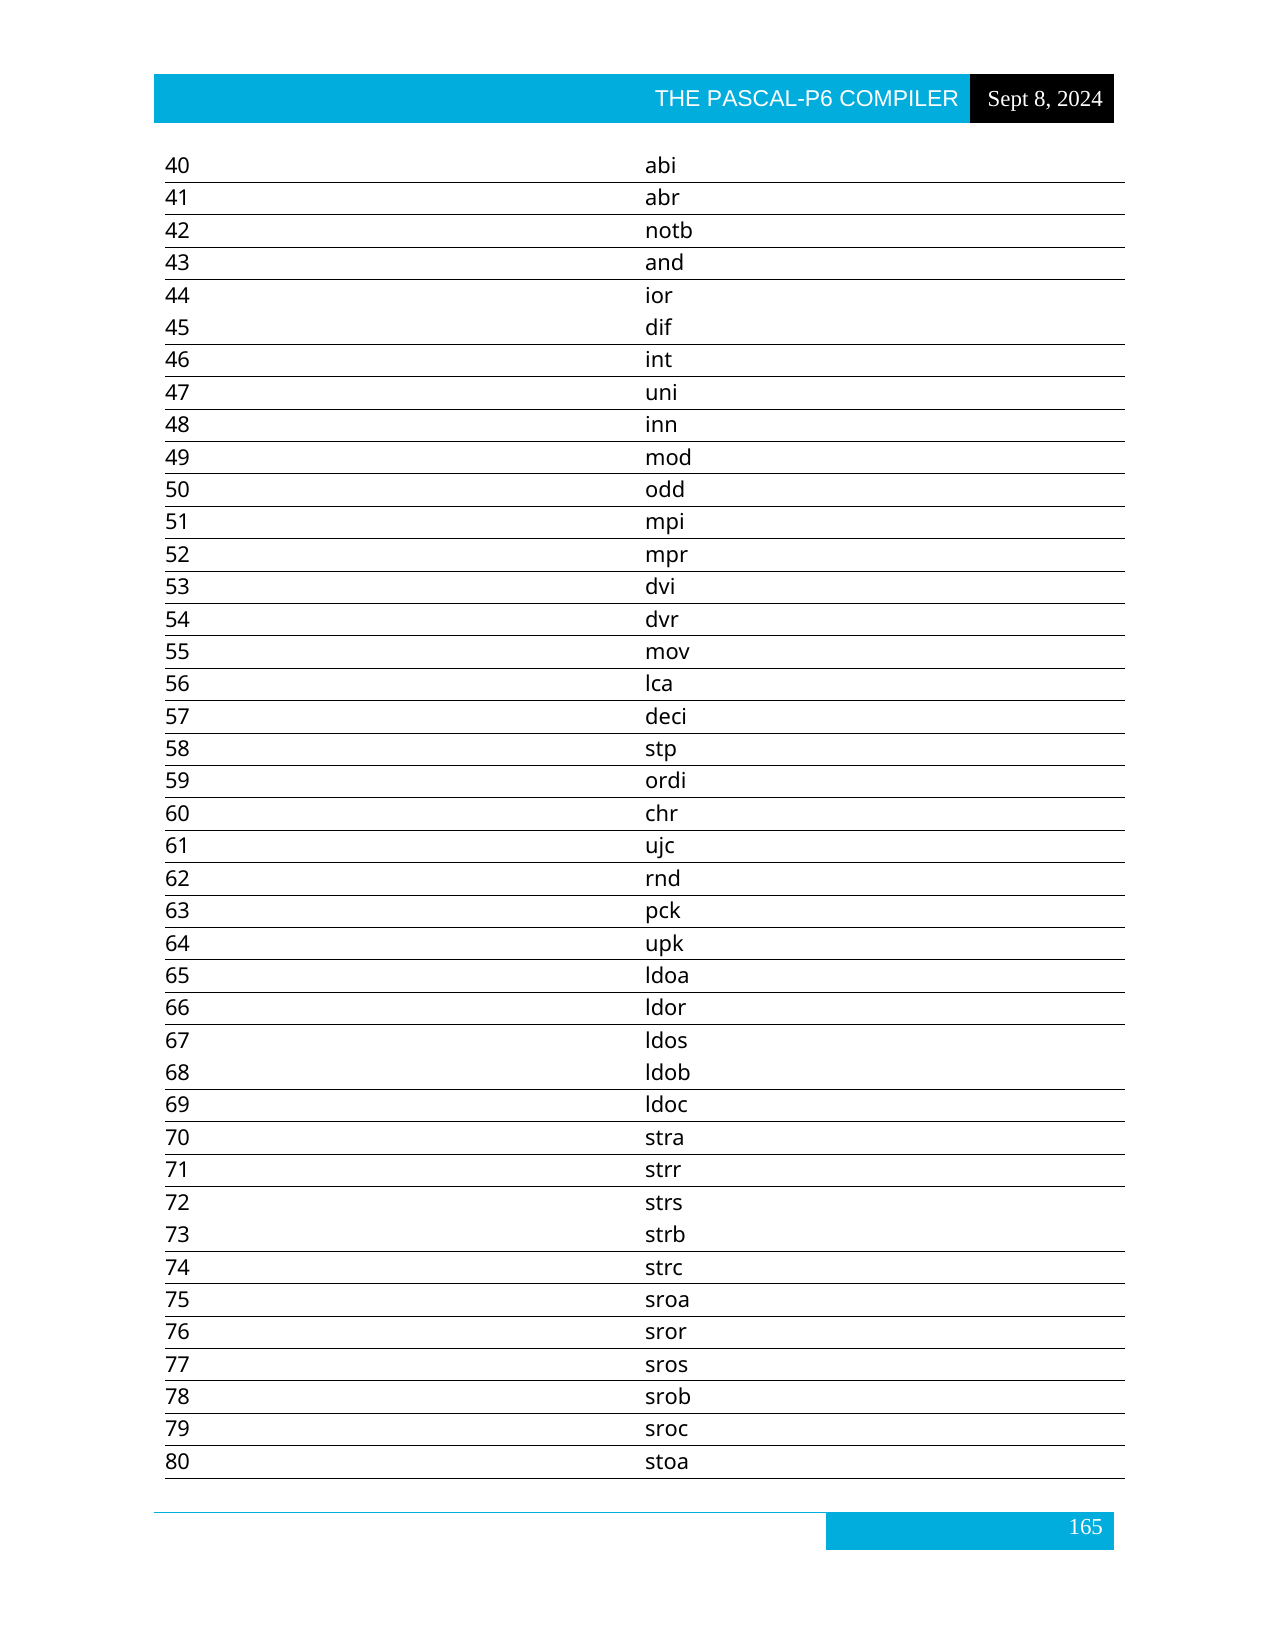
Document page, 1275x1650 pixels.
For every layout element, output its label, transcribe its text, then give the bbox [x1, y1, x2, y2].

table_cell 76 [165, 1317, 645, 1348]
table_cell sroa [645, 1284, 1125, 1316]
table_cell 66 [165, 993, 645, 1024]
table_cell sros [645, 1349, 1125, 1380]
table_cell stra [645, 1122, 1125, 1154]
table_cell mod [645, 442, 1125, 473]
table_cell 56 [165, 669, 645, 700]
table_cell rnd [645, 863, 1125, 895]
table_cell odd [645, 474, 1125, 506]
table_cell 42 [165, 215, 645, 247]
table_cell 63 [165, 896, 645, 927]
table_cell sroc [645, 1414, 1125, 1445]
table_cell 53 [165, 572, 645, 603]
table_cell strr [645, 1155, 1125, 1186]
table_cell 40 [165, 150, 645, 182]
table_cell dvr [645, 604, 1125, 635]
table_cell 74 [165, 1252, 645, 1283]
table_cell ujc [645, 831, 1125, 862]
table_cell ior [645, 280, 1125, 312]
table_cell stp [645, 734, 1125, 765]
table_cell 41 [165, 183, 645, 214]
table_cell ldor [645, 993, 1125, 1024]
table_cell 72 [165, 1187, 645, 1219]
table_cell 79 [165, 1414, 645, 1445]
table_cell 46 [165, 345, 645, 376]
table_cell dvi [645, 572, 1125, 603]
table_cell 57 [165, 701, 645, 733]
table_cell 43 [165, 248, 645, 279]
table_cell 61 [165, 831, 645, 862]
table_cell 62 [165, 863, 645, 895]
table_cell pck [645, 896, 1125, 927]
table_cell mpi [645, 507, 1125, 538]
table_cell stoa [645, 1446, 1125, 1478]
table_cell ldoa [645, 960, 1125, 992]
table_cell mpr [645, 539, 1125, 571]
table_cell 52 [165, 539, 645, 571]
table_cell srob [645, 1381, 1125, 1413]
table_cell 51 [165, 507, 645, 538]
table_cell 55 [165, 636, 645, 668]
table_cell 64 [165, 928, 645, 959]
table_cell 54 [165, 604, 645, 635]
table_cell strb [645, 1219, 1125, 1251]
table_cell dif [645, 312, 1125, 344]
table_cell inn [645, 410, 1125, 441]
table_cell sror [645, 1317, 1125, 1348]
table_cell 59 [165, 766, 645, 797]
table_cell 75 [165, 1284, 645, 1316]
table_cell 60 [165, 798, 645, 830]
table_cell 47 [165, 377, 645, 409]
table_cell 70 [165, 1122, 645, 1154]
table_cell 71 [165, 1155, 645, 1186]
table_cell 73 [165, 1219, 645, 1251]
table_cell 65 [165, 960, 645, 992]
table_cell chr [645, 798, 1125, 830]
table_cell deci [645, 701, 1125, 733]
table_cell 44 [165, 280, 645, 312]
table_cell 50 [165, 474, 645, 506]
table_cell ldoc [645, 1090, 1125, 1121]
table_cell int [645, 345, 1125, 376]
table_cell notb [645, 215, 1125, 247]
table_cell upk [645, 928, 1125, 959]
table_cell ldob [645, 1057, 1125, 1089]
table_cell abi [645, 150, 1125, 182]
table_cell uni [645, 377, 1125, 409]
table_cell strs [645, 1187, 1125, 1219]
table_cell and [645, 248, 1125, 279]
table_cell 80 [165, 1446, 645, 1478]
table_cell 77 [165, 1349, 645, 1380]
table_cell mov [645, 636, 1125, 668]
table_cell 58 [165, 734, 645, 765]
table_cell 67 [165, 1025, 645, 1057]
table_cell 69 [165, 1090, 645, 1121]
table_cell 78 [165, 1381, 645, 1413]
table_cell 45 [165, 312, 645, 344]
table_cell abr [645, 183, 1125, 214]
table_cell ordi [645, 766, 1125, 797]
table_cell lca [645, 669, 1125, 700]
table_cell ldos [645, 1025, 1125, 1057]
table_cell 49 [165, 442, 645, 473]
table_cell 68 [165, 1057, 645, 1089]
table_cell 48 [165, 410, 645, 441]
table_cell strc [645, 1252, 1125, 1283]
